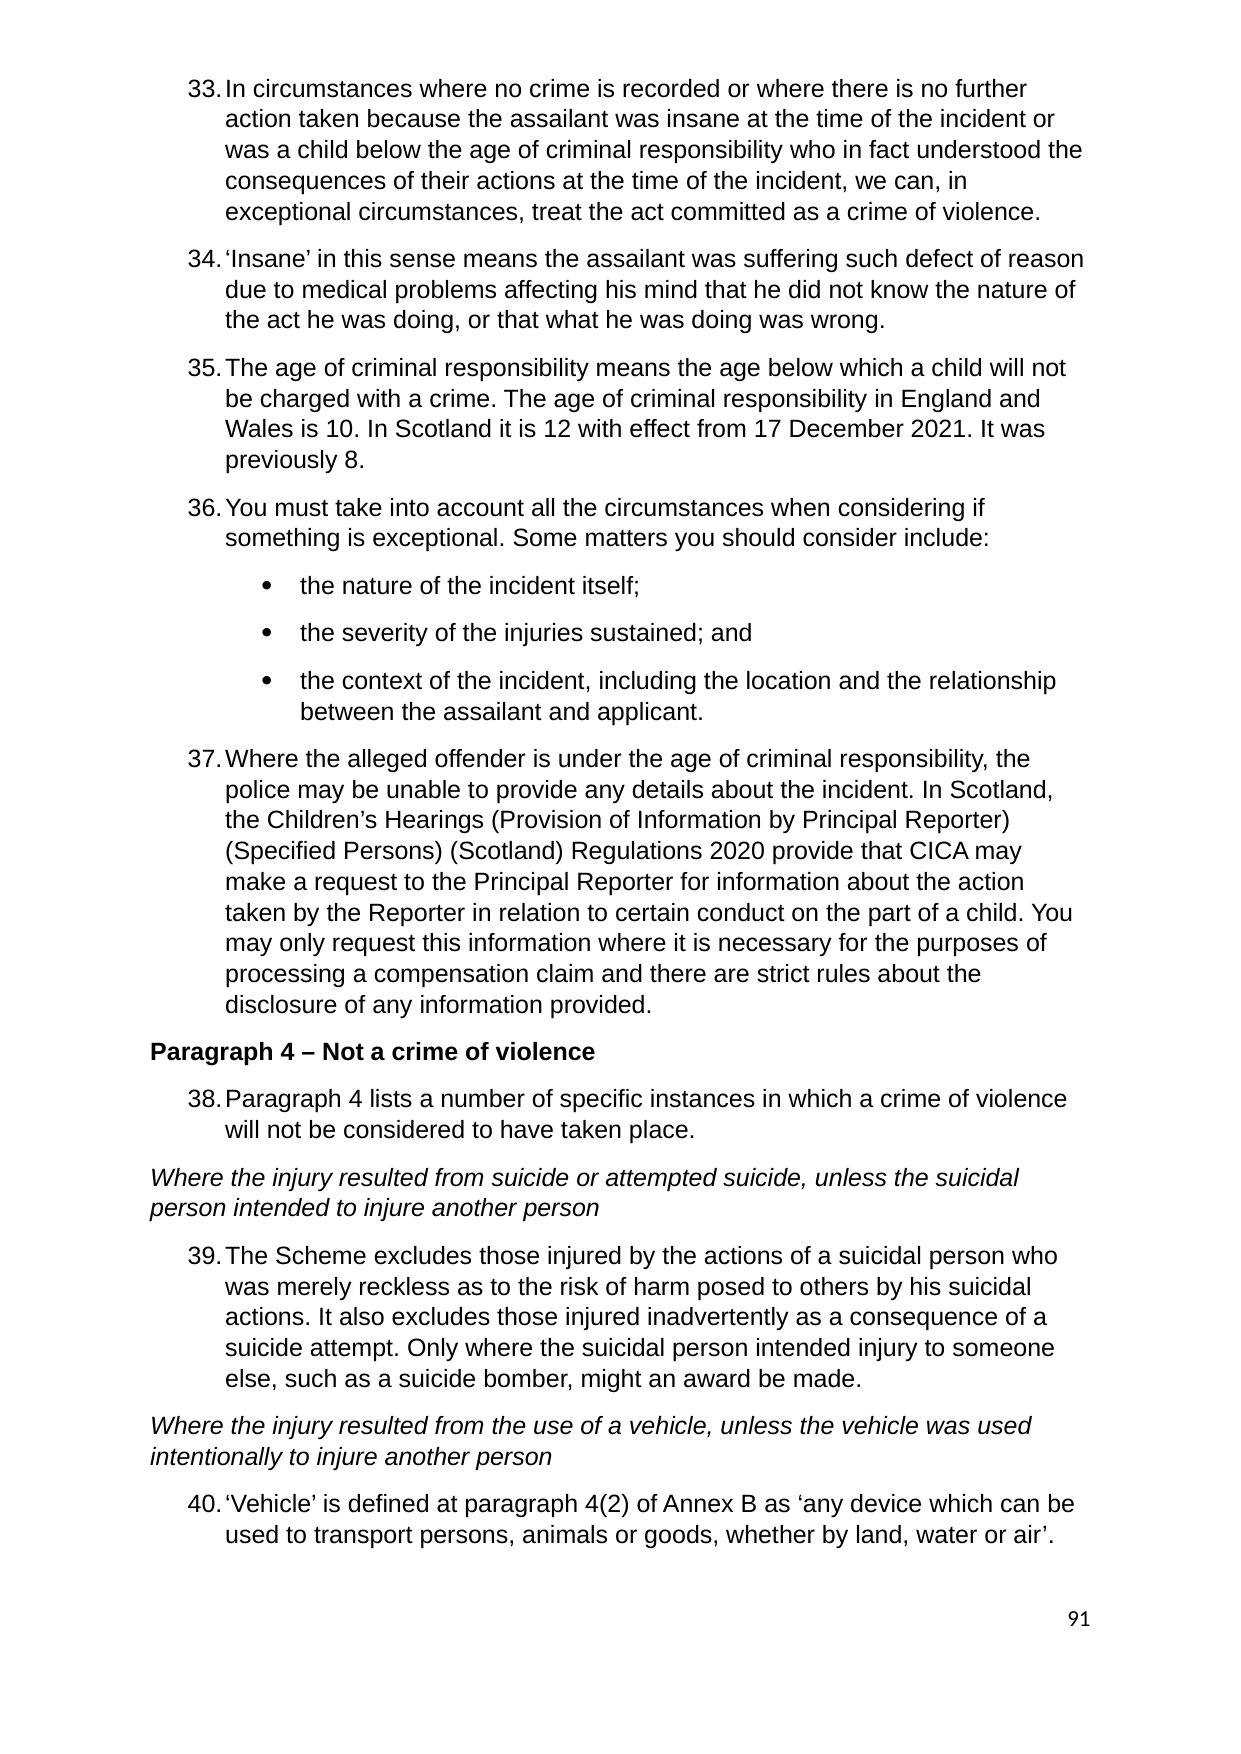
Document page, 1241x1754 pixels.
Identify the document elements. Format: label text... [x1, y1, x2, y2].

text Where the injury resulted from the use of a vehicle, unless the vehicle was used intentionally to injure another person [150, 1411, 1090, 1471]
text Where the injury resulted from suicide or attempted suicide, unless the suicidal person intended to injure another person [150, 1163, 1090, 1222]
list the severity of the injuries sustained; and [262, 618, 1090, 647]
list In circumstances where no crime is recorded or where there is no further action taken because the assailant was insane at the time of the incident or was a child below the age of criminal responsibility who in fact understood the consequences of their actions at the time of the incident, we can, in exceptional circumstances, treat the act committed as a crime of violence. [187, 74, 1090, 225]
list Where the alleged offender is under the age of criminal responsibility, the police may be unable to provide any details about the incident. In Scotland, the Children’s Hearings (Provision of Information by Principal Reporter) (Specified Persons) (Scotland) Regulations 2020 provide that CICA may make a request to the Principal Reporter for information about the action taken by the Reporter in relation to certain conduct on the part of a child. You may only request this information where it is necessary for the purposes of processing a compensation claim and there are strict rules about the disclosure of any information provided. [187, 744, 1090, 1018]
list the context of the incident, including the location and the relationship between the assailant and applicant. [262, 666, 1090, 725]
list ‘Vehicle’ is defined at paragraph 4(2) of Annex B as ‘any device which can be used to transport persons, animals or goods, whether by land, water or air’. [187, 1489, 1090, 1549]
list Paragraph 4 lists a number of specific instances in which a crime of violence will not be considered to have taken place. [187, 1084, 1090, 1144]
list the nature of the incident itself; [262, 571, 1090, 599]
list The age of criminal responsibility means the age below which a child will not be charged with a crime. The age of criminal responsibility in England and Wales is 10. In Scotland it is 12 with effect from 17 December 2021. It was previously 8. [187, 353, 1090, 474]
list The Scheme excludes those injured by the actions of a suicidal person who was merely reckless as to the risk of harm posed to others by his suicidal actions. It also excludes those injured inadvertently as a consequence of a suicide attempt. Only where the suicidal person intended injury to someone else, such as a suicide bomber, might an award be made. [187, 1241, 1090, 1392]
text Paragraph 4 – Not a crime of violence [150, 1037, 1090, 1066]
list ‘Insane’ in this sense means the assailant was suffering such defect of reason due to medical problems affecting his mind that he did not know the nature of the act he was doing, or that what he was doing was wrong. [187, 244, 1090, 334]
list You must take into account all the circumstances when considering if something is exceptional. Some matters you should consider include: [187, 492, 1090, 552]
